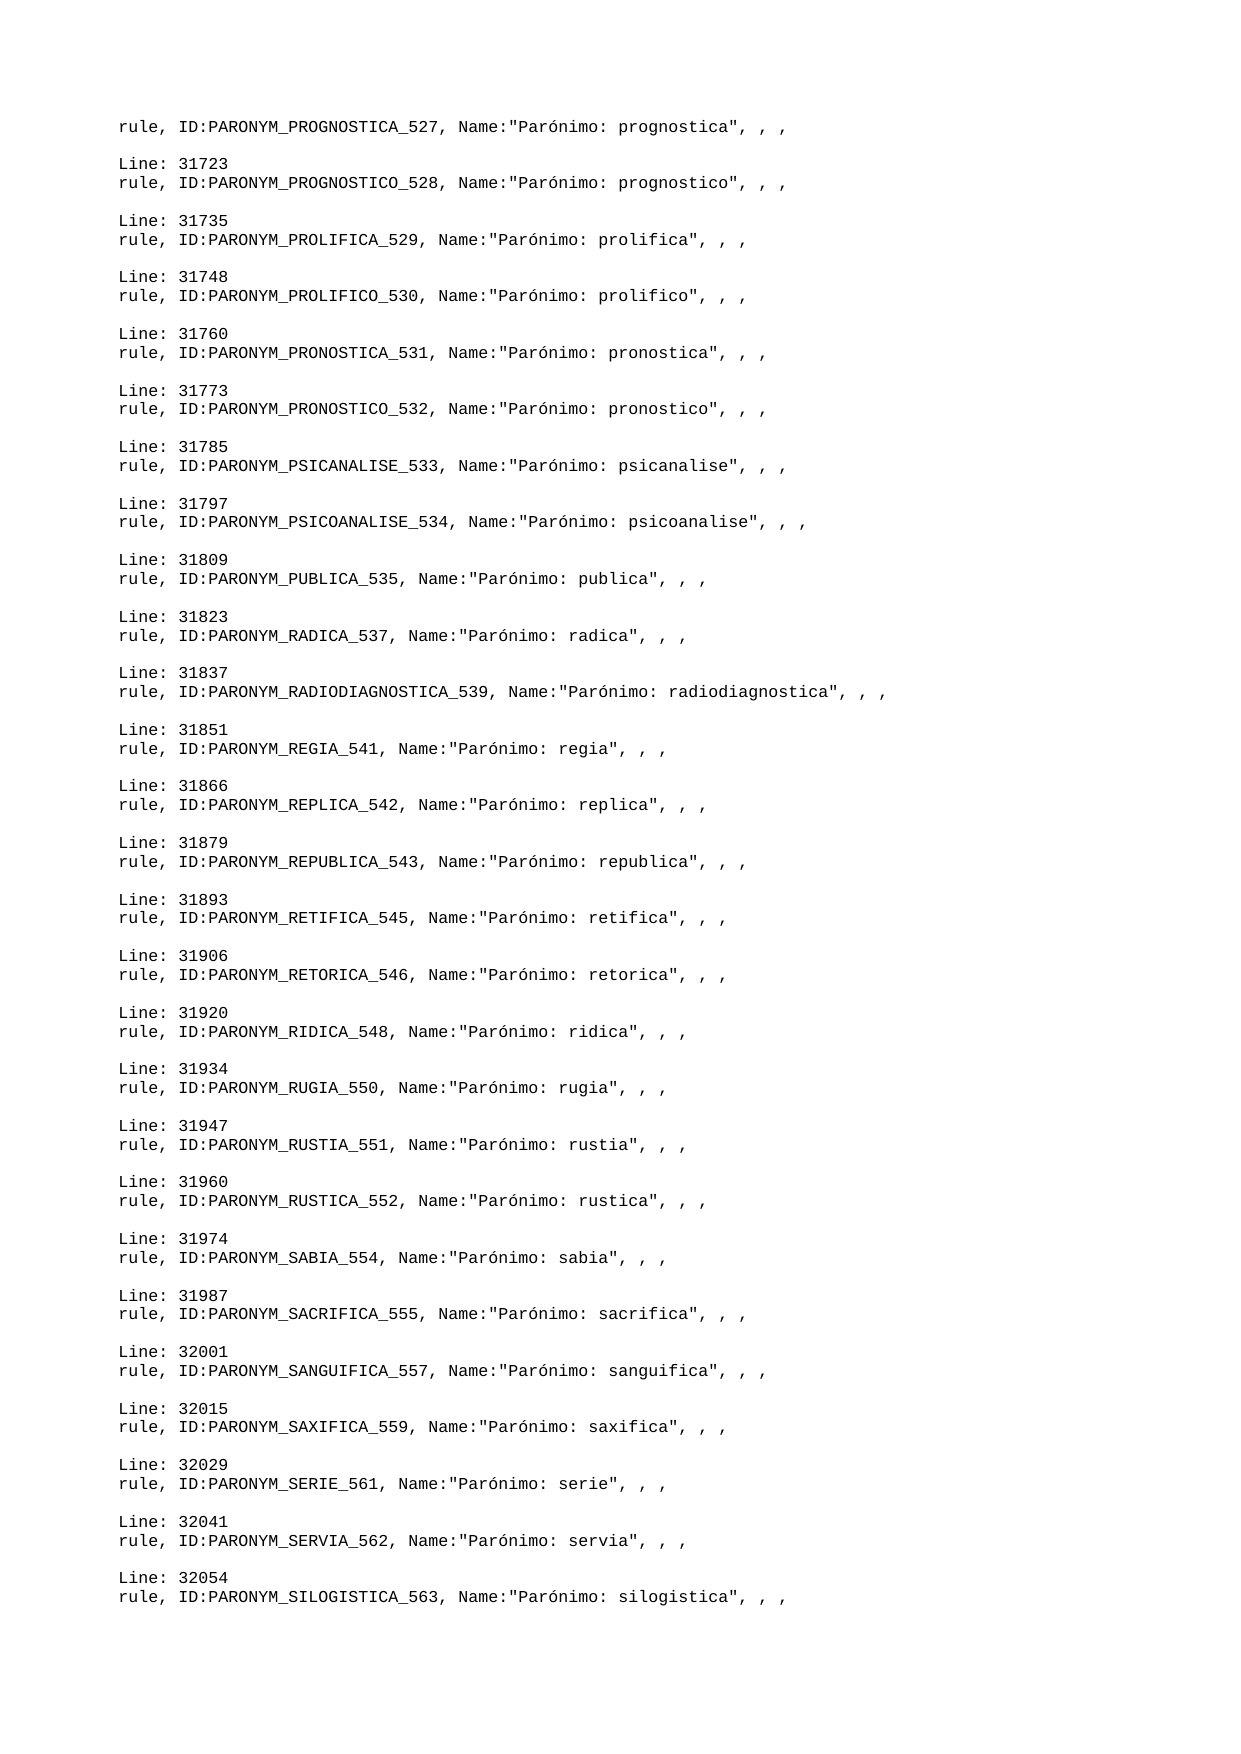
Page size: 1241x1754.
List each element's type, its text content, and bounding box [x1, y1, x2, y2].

text rule, ID:PARONYM_REGIA_541, Name:"Parónimo: regia", , , [118, 740, 1122, 759]
text Line: 31809 [118, 552, 1122, 571]
text Line: 31797 [118, 495, 1122, 514]
text Line: 31760 [118, 326, 1122, 344]
text rule, ID:PARONYM_PSICANALISE_533, Name:"Parónimo: psicanalise", , , [118, 457, 1122, 476]
text Line: 31823 [118, 608, 1122, 627]
text rule, ID:PARONYM_SABIA_554, Name:"Parónimo: sabia", , , [118, 1249, 1122, 1268]
text Line: 31723 [118, 156, 1122, 175]
text Line: 31893 [118, 891, 1122, 910]
text rule, ID:PARONYM_PROLIFICO_530, Name:"Parónimo: prolifico", , , [118, 288, 1122, 307]
text rule, ID:PARONYM_PRONOSTICA_531, Name:"Parónimo: pronostica", , , [118, 344, 1122, 363]
text Line: 31879 [118, 834, 1122, 853]
text rule, ID:PARONYM_PRONOSTICO_532, Name:"Parónimo: pronostico", , , [118, 401, 1122, 420]
text rule, ID:PARONYM_RADICA_537, Name:"Parónimo: radica", , , [118, 627, 1122, 646]
text rule, ID:PARONYM_PROLIFICA_529, Name:"Parónimo: prolifica", , , [118, 231, 1122, 250]
text Line: 31974 [118, 1231, 1122, 1249]
text rule, ID:PARONYM_RETORICA_546, Name:"Parónimo: retorica", , , [118, 967, 1122, 985]
text rule, ID:PARONYM_SERIE_561, Name:"Parónimo: serie", , , [118, 1476, 1122, 1494]
text Line: 31934 [118, 1061, 1122, 1080]
text rule, ID:PARONYM_RUSTIA_551, Name:"Parónimo: rustia", , , [118, 1136, 1122, 1155]
text Line: 32041 [118, 1513, 1122, 1532]
text Line: 31748 [118, 269, 1122, 288]
text rule, ID:PARONYM_PUBLICA_535, Name:"Parónimo: publica", , , [118, 571, 1122, 589]
text Line: 31960 [118, 1174, 1122, 1193]
text Line: 31785 [118, 439, 1122, 457]
text rule, ID:PARONYM_RUGIA_550, Name:"Parónimo: rugia", , , [118, 1080, 1122, 1098]
text Line: 31866 [118, 778, 1122, 797]
text Line: 31837 [118, 665, 1122, 684]
text Line: 31987 [118, 1287, 1122, 1306]
text Line: 32029 [118, 1457, 1122, 1476]
text Line: 32054 [118, 1570, 1122, 1589]
text Line: 32015 [118, 1400, 1122, 1419]
text rule, ID:PARONYM_PROGNOSTICA_527, Name:"Parónimo: prognostica", , , [118, 118, 1122, 137]
text rule, ID:PARONYM_RADIODIAGNOSTICA_539, Name:"Parónimo: radiodiagnostica", , , [118, 684, 1122, 703]
text rule, ID:PARONYM_SERVIA_562, Name:"Parónimo: servia", , , [118, 1532, 1122, 1551]
text rule, ID:PARONYM_RUSTICA_552, Name:"Parónimo: rustica", , , [118, 1193, 1122, 1212]
text rule, ID:PARONYM_SACRIFICA_555, Name:"Parónimo: sacrifica", , , [118, 1306, 1122, 1325]
text Line: 31851 [118, 721, 1122, 740]
text Line: 31735 [118, 212, 1122, 231]
text Line: 31947 [118, 1117, 1122, 1136]
text Line: 31920 [118, 1004, 1122, 1023]
text rule, ID:PARONYM_SANGUIFICA_557, Name:"Parónimo: sanguifica", , , [118, 1362, 1122, 1381]
text rule, ID:PARONYM_PSICOANALISE_534, Name:"Parónimo: psicoanalise", , , [118, 514, 1122, 533]
text rule, ID:PARONYM_RETIFICA_545, Name:"Parónimo: retifica", , , [118, 910, 1122, 929]
text Line: 31773 [118, 382, 1122, 401]
text rule, ID:PARONYM_SILOGISTICA_563, Name:"Parónimo: silogistica", , , [118, 1589, 1122, 1608]
text rule, ID:PARONYM_RIDICA_548, Name:"Parónimo: ridica", , , [118, 1023, 1122, 1042]
text rule, ID:PARONYM_REPUBLICA_543, Name:"Parónimo: republica", , , [118, 853, 1122, 872]
text rule, ID:PARONYM_PROGNOSTICO_528, Name:"Parónimo: prognostico", , , [118, 175, 1122, 193]
text rule, ID:PARONYM_REPLICA_542, Name:"Parónimo: replica", , , [118, 797, 1122, 816]
text Line: 31906 [118, 948, 1122, 967]
text rule, ID:PARONYM_SAXIFICA_559, Name:"Parónimo: saxifica", , , [118, 1419, 1122, 1438]
text Line: 32001 [118, 1344, 1122, 1362]
